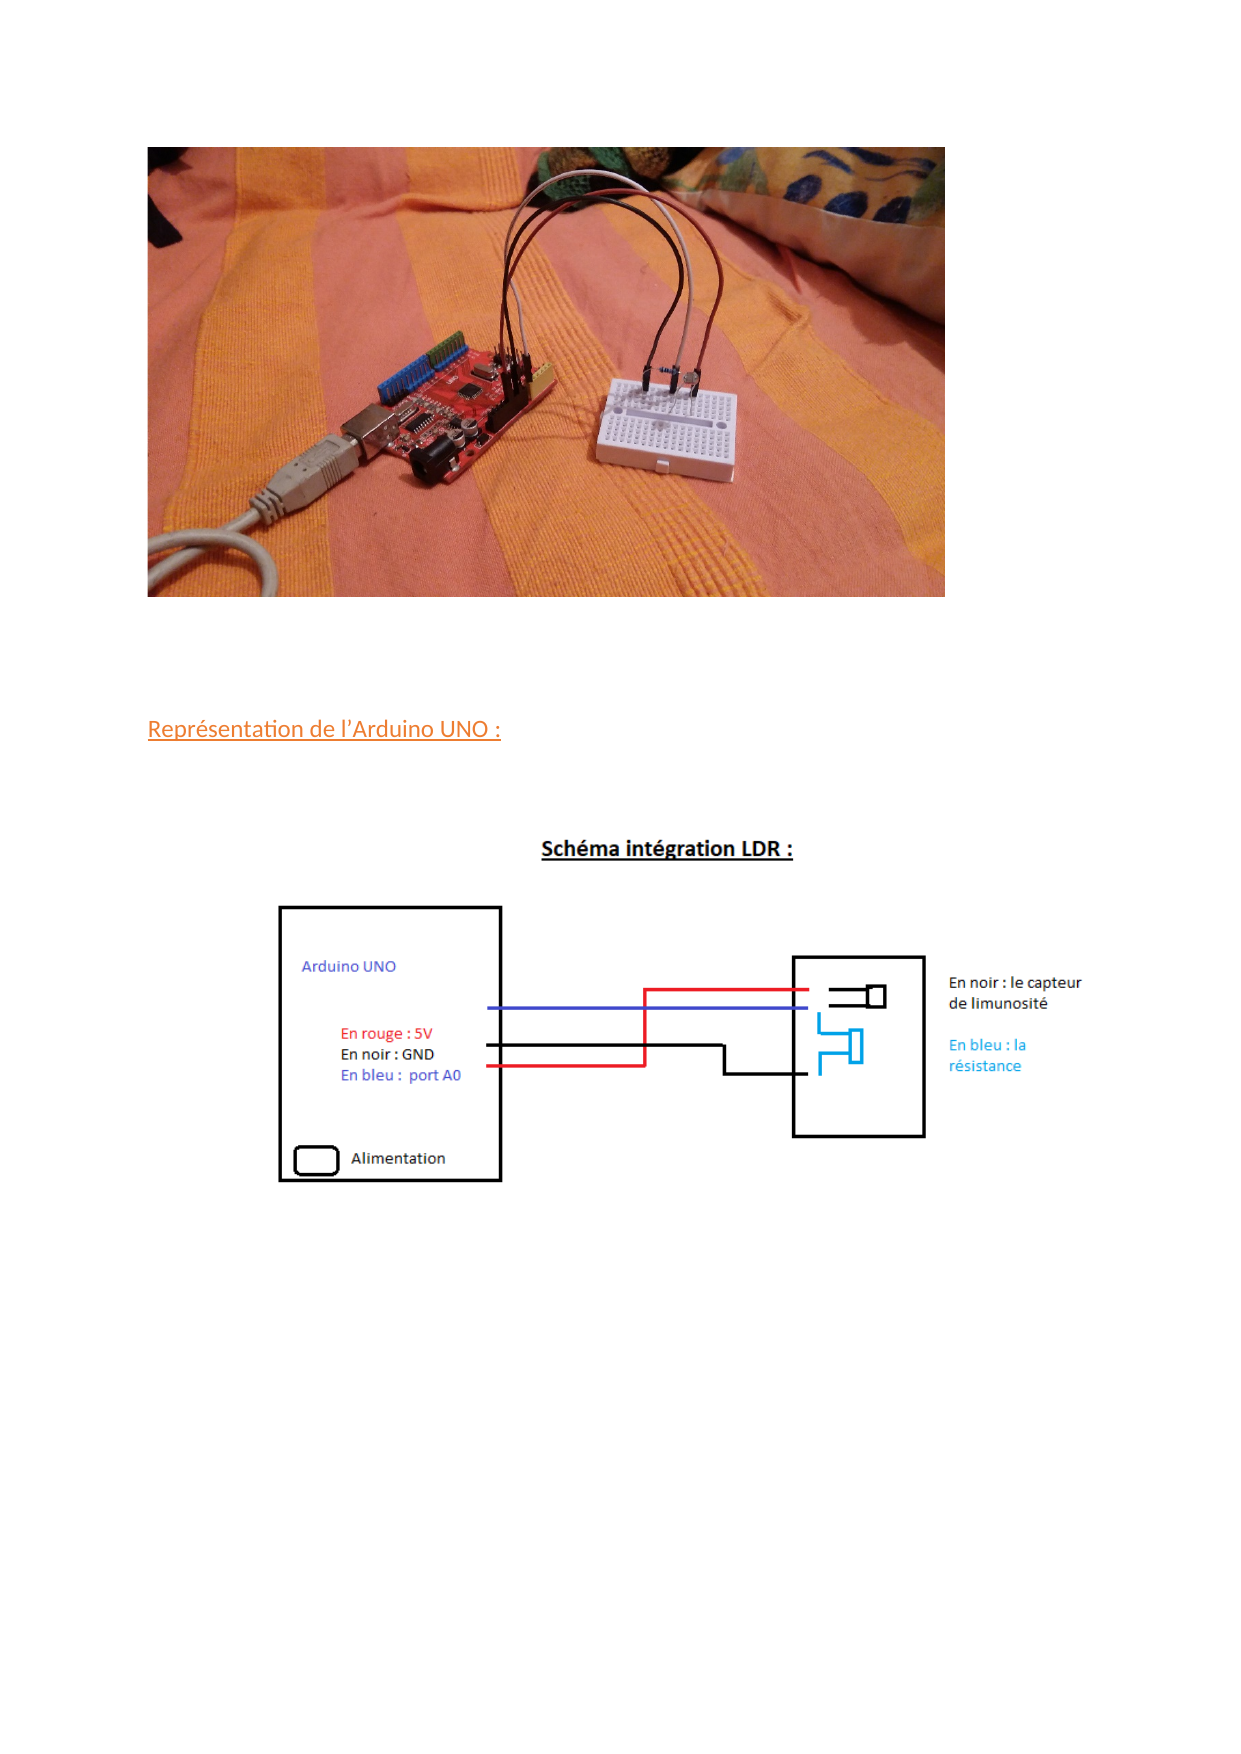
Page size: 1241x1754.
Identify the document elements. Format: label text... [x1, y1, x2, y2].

text Représentation de l’Arduino UNO : [148, 713, 1093, 744]
